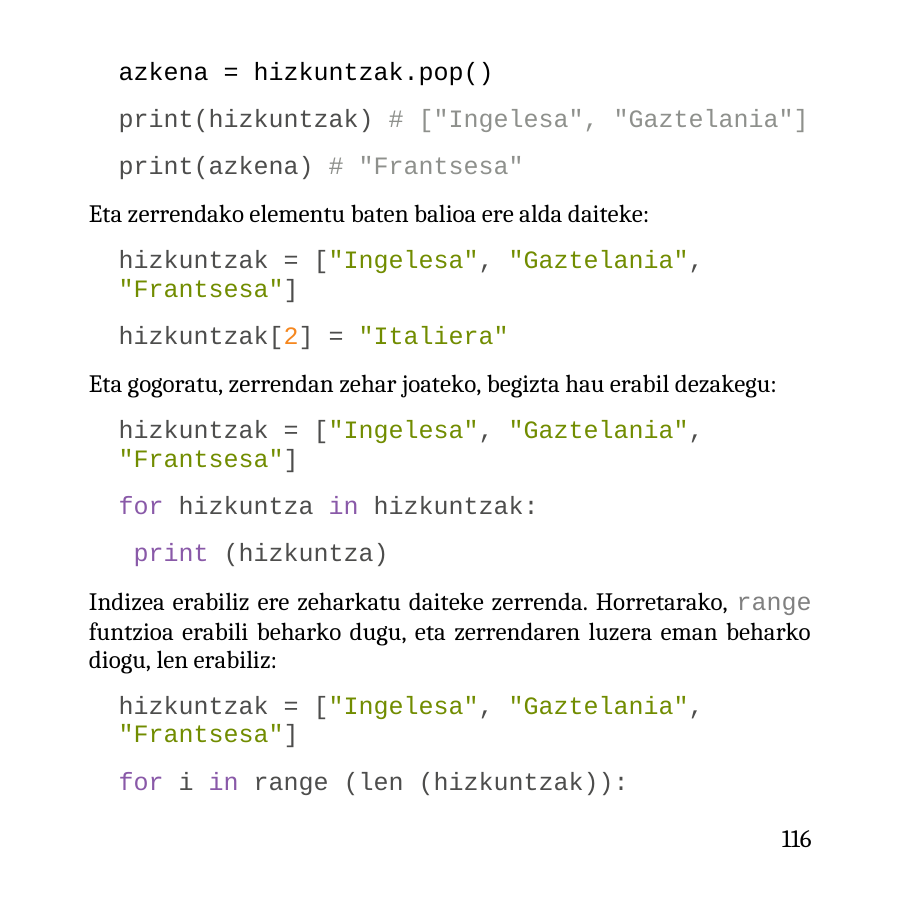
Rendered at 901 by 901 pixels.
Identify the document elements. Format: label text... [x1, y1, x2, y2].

text for i in range (len (hizkuntzak)): [118, 769, 811, 797]
text hizkuntzak = ["Ingelesa", "Gaztelania", "Frantsesa"] [118, 694, 811, 750]
text Indizea erabiliz ere zeharkatu daiteke zerrenda. Horretarako, range funtzioa erabili beharko dugu, eta zerrendaren luzera eman beharko diogu, len erabiliz: [89, 587, 811, 675]
text hizkuntzak[2] = "Italiera" [118, 323, 811, 352]
text for hizkuntza in hizkuntzak: [118, 493, 811, 522]
text print (hizkuntza) [118, 540, 811, 569]
text hizkuntzak = ["Ingelesa", "Gaztelania", "Frantsesa"] [118, 418, 811, 474]
text print(azkena) # "Frantsesa" [118, 153, 811, 182]
text hizkuntzak = ["Ingelesa", "Gaztelania", "Frantsesa"] [118, 248, 811, 304]
text Eta gogoratu, zerrendan zehar joateko, begizta hau erabil dezakegu: [89, 370, 811, 399]
text print(hizkuntzak) # ["Ingelesa", "Gaztelania"] [118, 106, 811, 134]
text azkena = hizkuntzak.pop() [118, 59, 811, 87]
text Eta zerrendako elementu baten balioa ere alda daiteke: [89, 200, 811, 229]
